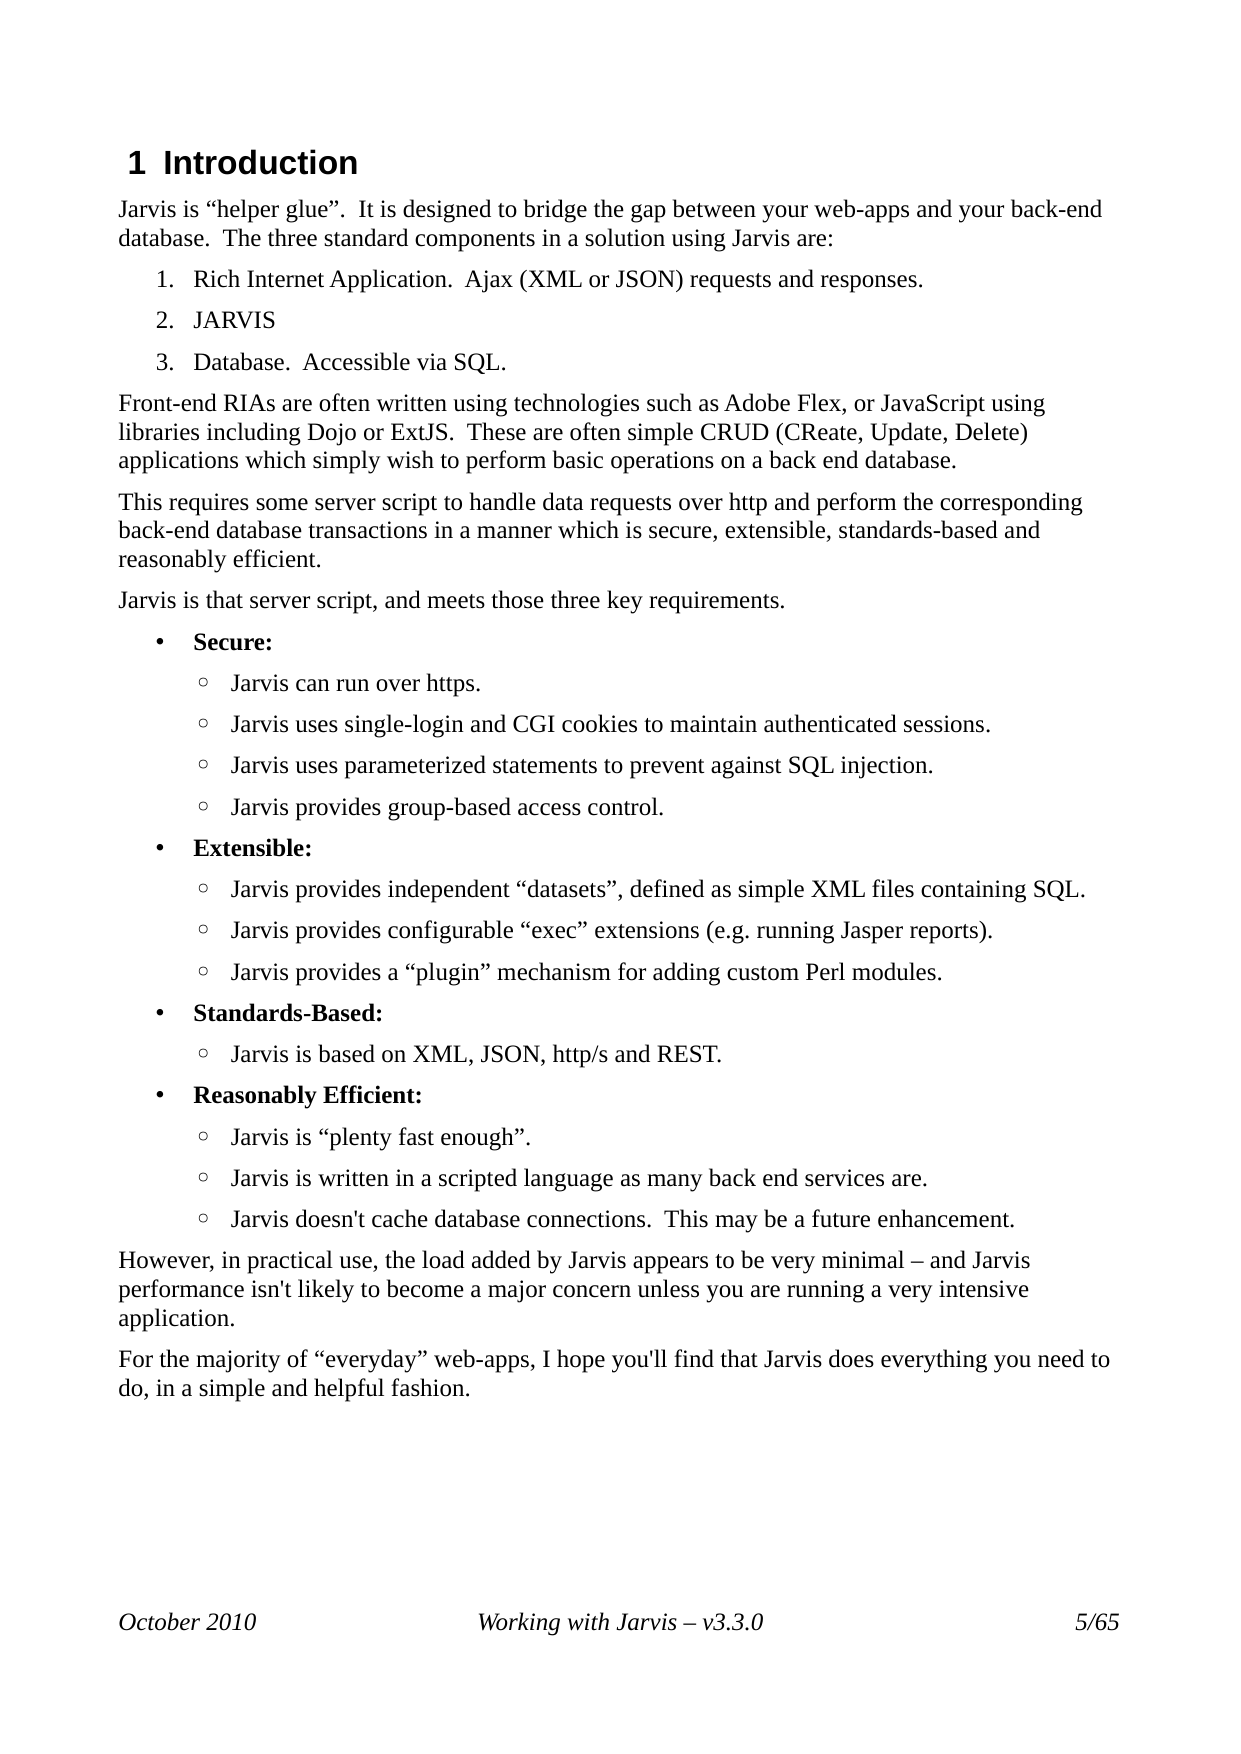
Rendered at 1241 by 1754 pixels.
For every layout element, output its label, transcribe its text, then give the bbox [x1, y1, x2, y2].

text Jarvis is “helper glue”. It is designed to bridge the gap between your web-apps and your back-end database. The three standard components in a solution using Jarvis are: [118, 194, 1122, 252]
list Jarvis provides independent “datasets”, defined as simple XML files containing SQL. [193, 874, 1122, 903]
list Rich Internet Application. Ajax (XML or JSON) requests and responses. [156, 264, 1122, 293]
list Jarvis provides configurable “exec” extensions (e.g. running Jasper reports). [193, 916, 1122, 944]
list Jarvis is based on XML, JSON, http/s and REST. [193, 1039, 1122, 1068]
list Jarvis is written in a scripted language as many back end services are. [193, 1163, 1122, 1192]
text For the majority of “everyday” web-apps, I hope you'll find that Jarvis does everything you need to do, in a simple and helpful fashion. [118, 1344, 1122, 1402]
text However, in practical use, the load added by Jarvis appears to be very minimal – and Jarvis performance isn't likely to become a major concern unless you are running a very intensive application. [118, 1246, 1122, 1332]
text Jarvis is that server script, and meets those three key requirements. [118, 586, 1122, 614]
list Reasonably Efficient: [156, 1081, 1122, 1109]
list Jarvis doesn't cache database connections. This may be a future enhancement. [193, 1204, 1122, 1233]
list Jarvis uses single-login and CGI cookies to maintain authenticated sessions. [193, 709, 1122, 738]
list Jarvis provides a “plugin” mechanism for adding custom Perl modules. [193, 957, 1122, 986]
list Standards-Based: [156, 998, 1122, 1027]
list Jarvis uses parameterized statements to prevent against SQL injection. [193, 751, 1122, 779]
text Front-end RIAs are often written using technologies such as Adobe Flex, or JavaScript using libraries including Dojo or ExtJS. These are often simple CRUD (CReate, Update, Delete) applications which simply wish to perform basic operations on a back end database. [118, 388, 1122, 474]
list Jarvis can run over https. [193, 668, 1122, 697]
text This requires some server script to handle data requests over http and perform the corresponding back-end database transactions in a manner which is secure, extensible, standards-based and reasonably efficient. [118, 487, 1122, 573]
list JARVIS [156, 306, 1122, 334]
subtitle Introduction [118, 143, 1122, 182]
list Secure: [156, 627, 1122, 656]
list Database. Accessible via SQL. [156, 347, 1122, 376]
list Extensible: [156, 833, 1122, 862]
list Jarvis is “plenty fast enough”. [193, 1122, 1122, 1151]
list Jarvis provides group-based access control. [193, 792, 1122, 821]
